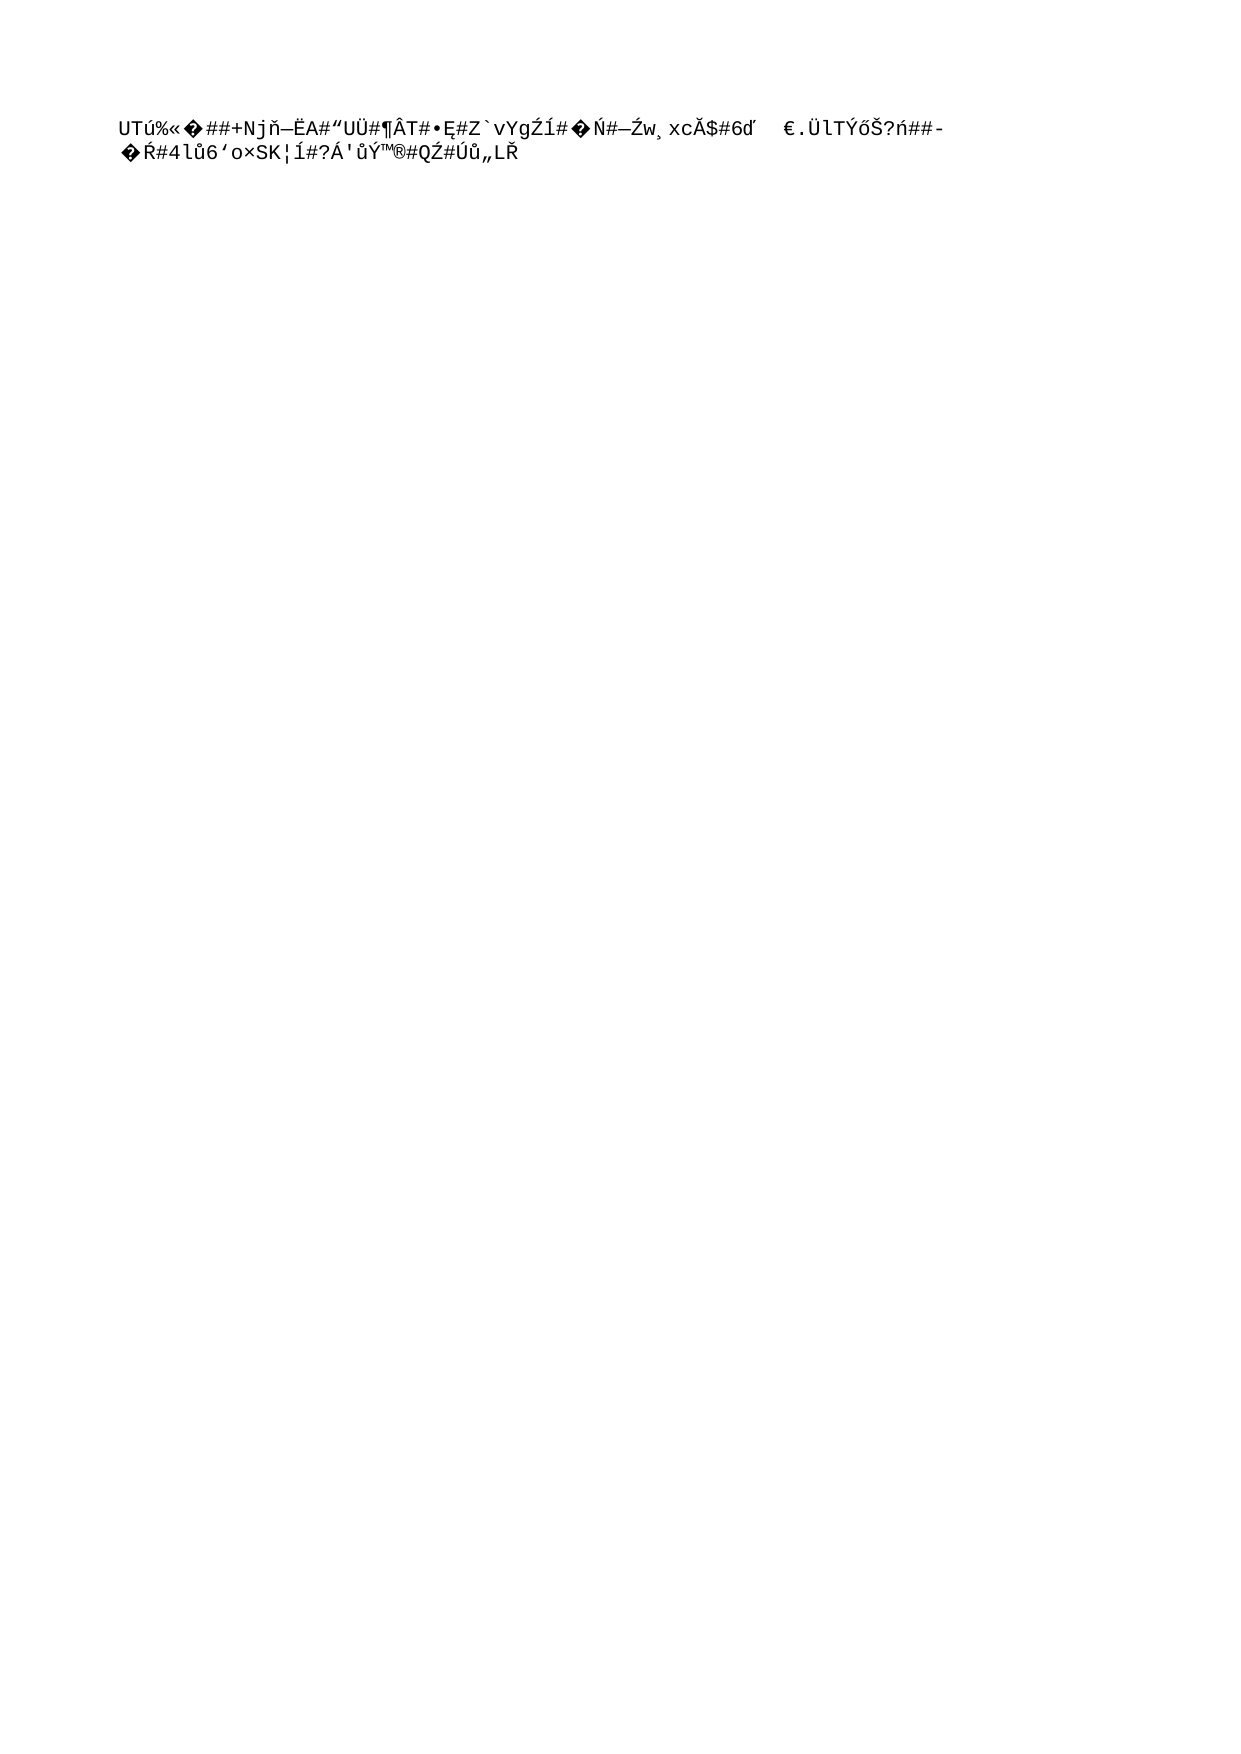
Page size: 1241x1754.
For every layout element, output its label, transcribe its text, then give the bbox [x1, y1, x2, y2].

text UTú%«�##+Njň—ËA#“UÜ#¶ÂT#•Ę#Z`vYgŹĺ#�Ń#—Źw¸xcĂ$#6ď €.ÜlTÝőŠ?ń##-�Ŕ#4lů6‘o×SK¦ĺ#?Á'ůÝ™®#QŹ#Úů„LŘ [118, 118, 1122, 165]
